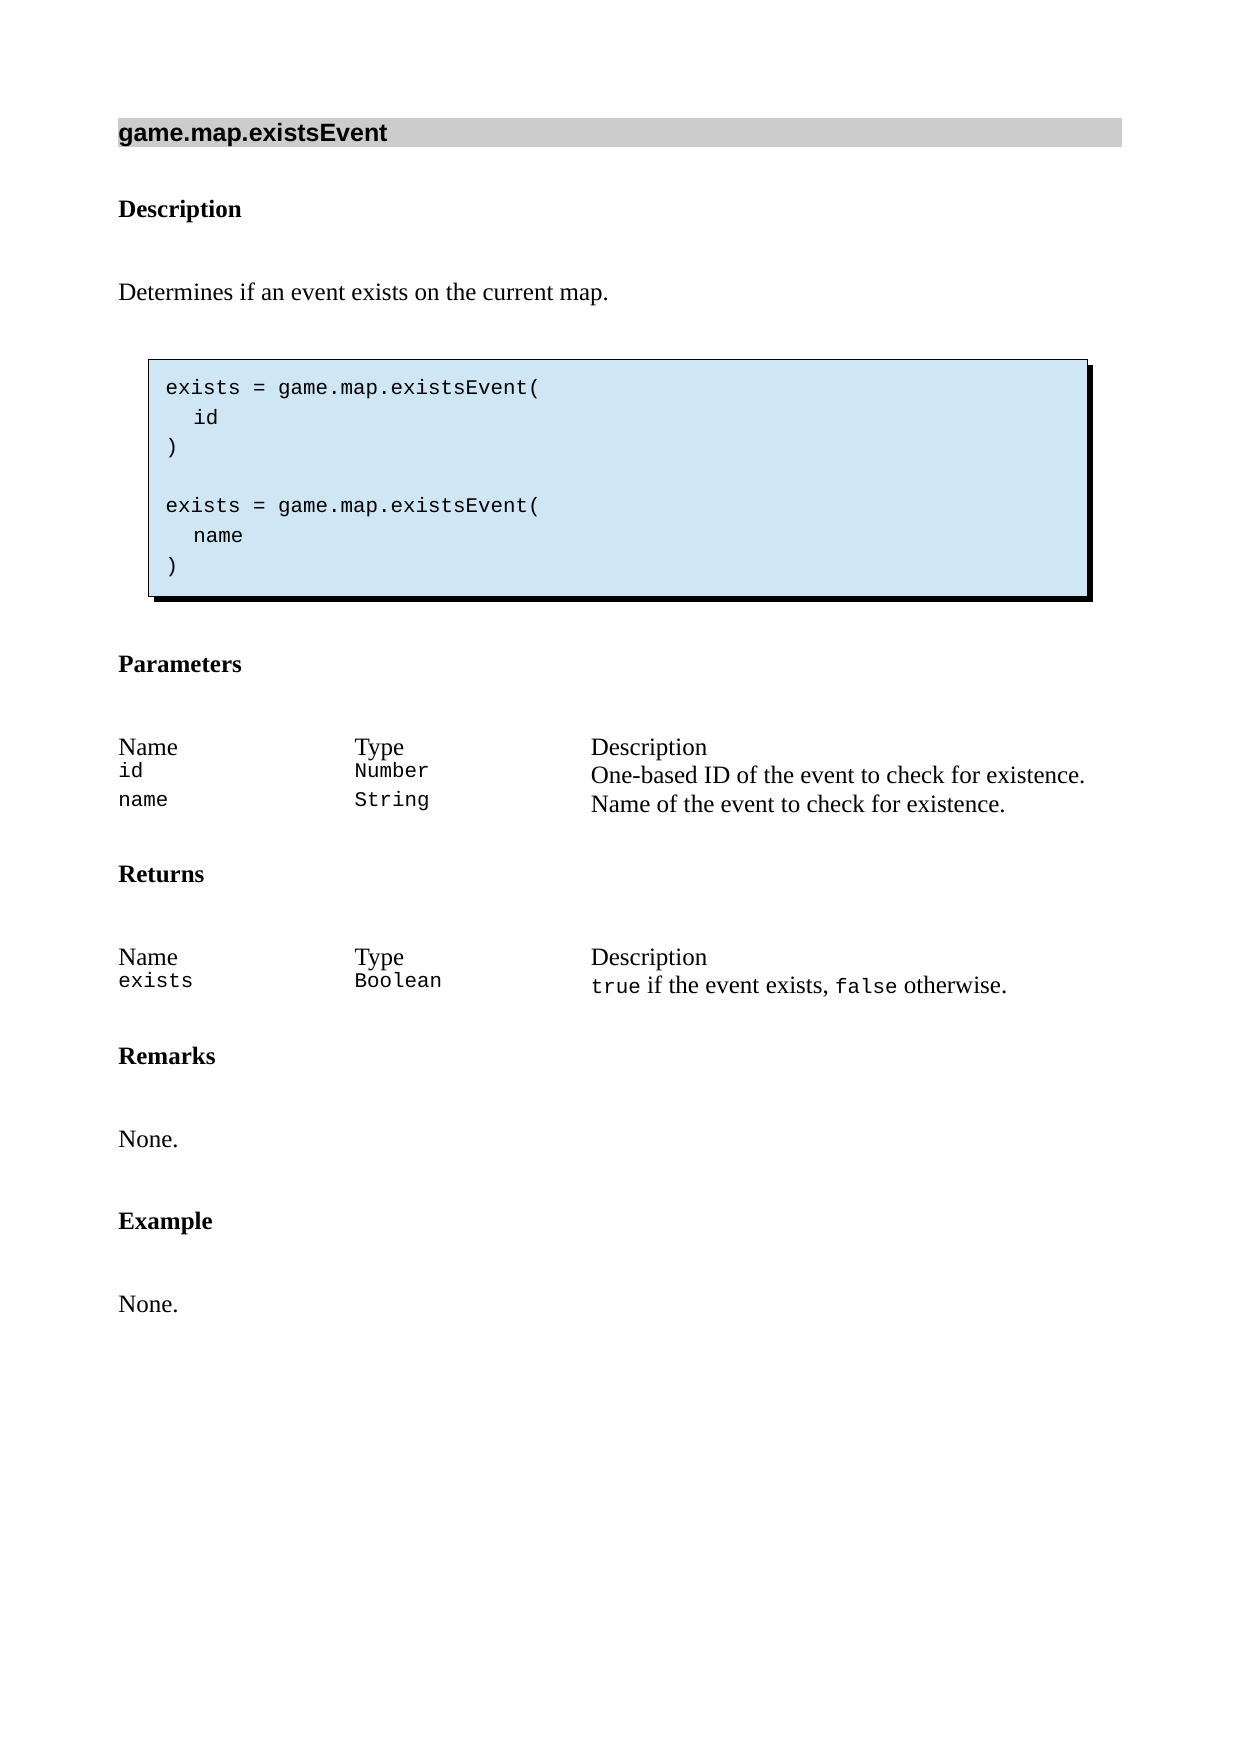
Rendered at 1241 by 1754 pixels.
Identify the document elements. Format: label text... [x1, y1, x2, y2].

table_cell id [118, 761, 354, 789]
table_header Type [354, 942, 591, 971]
table_header Name [118, 732, 354, 761]
table_cell String [354, 789, 591, 818]
table_cell Boolean [354, 971, 591, 1000]
table_cell One-based ID of the event to check for existence. [591, 761, 1122, 789]
text exists = game.map.existsEvent( [149, 478, 1087, 507]
table_header Description [591, 942, 1122, 971]
table_cell name [118, 789, 354, 818]
text Parameters [118, 649, 1122, 678]
table_cell Name of the event to check for existence. [591, 789, 1122, 818]
text None. [118, 1124, 1122, 1153]
text Example [118, 1206, 1122, 1235]
table_cell Number [354, 761, 591, 789]
text id [149, 389, 1087, 418]
text Description [118, 194, 1122, 223]
text ) [149, 418, 1087, 448]
text None. [118, 1289, 1122, 1318]
text ) [149, 537, 1087, 596]
table_header Description [591, 732, 1122, 761]
text Remarks [118, 1041, 1122, 1070]
text name [149, 507, 1087, 537]
subtitle game.map.existsEvent [118, 118, 1122, 147]
text exists = game.map.existsEvent( [149, 360, 1087, 389]
table_header Name [118, 942, 354, 971]
text Determines if an event exists on the current map. [118, 277, 1122, 306]
table_cell exists [118, 971, 354, 1000]
text Returns [118, 859, 1122, 888]
table_cell true if the event exists, false otherwise. [591, 971, 1122, 1000]
table_header Type [354, 732, 591, 761]
